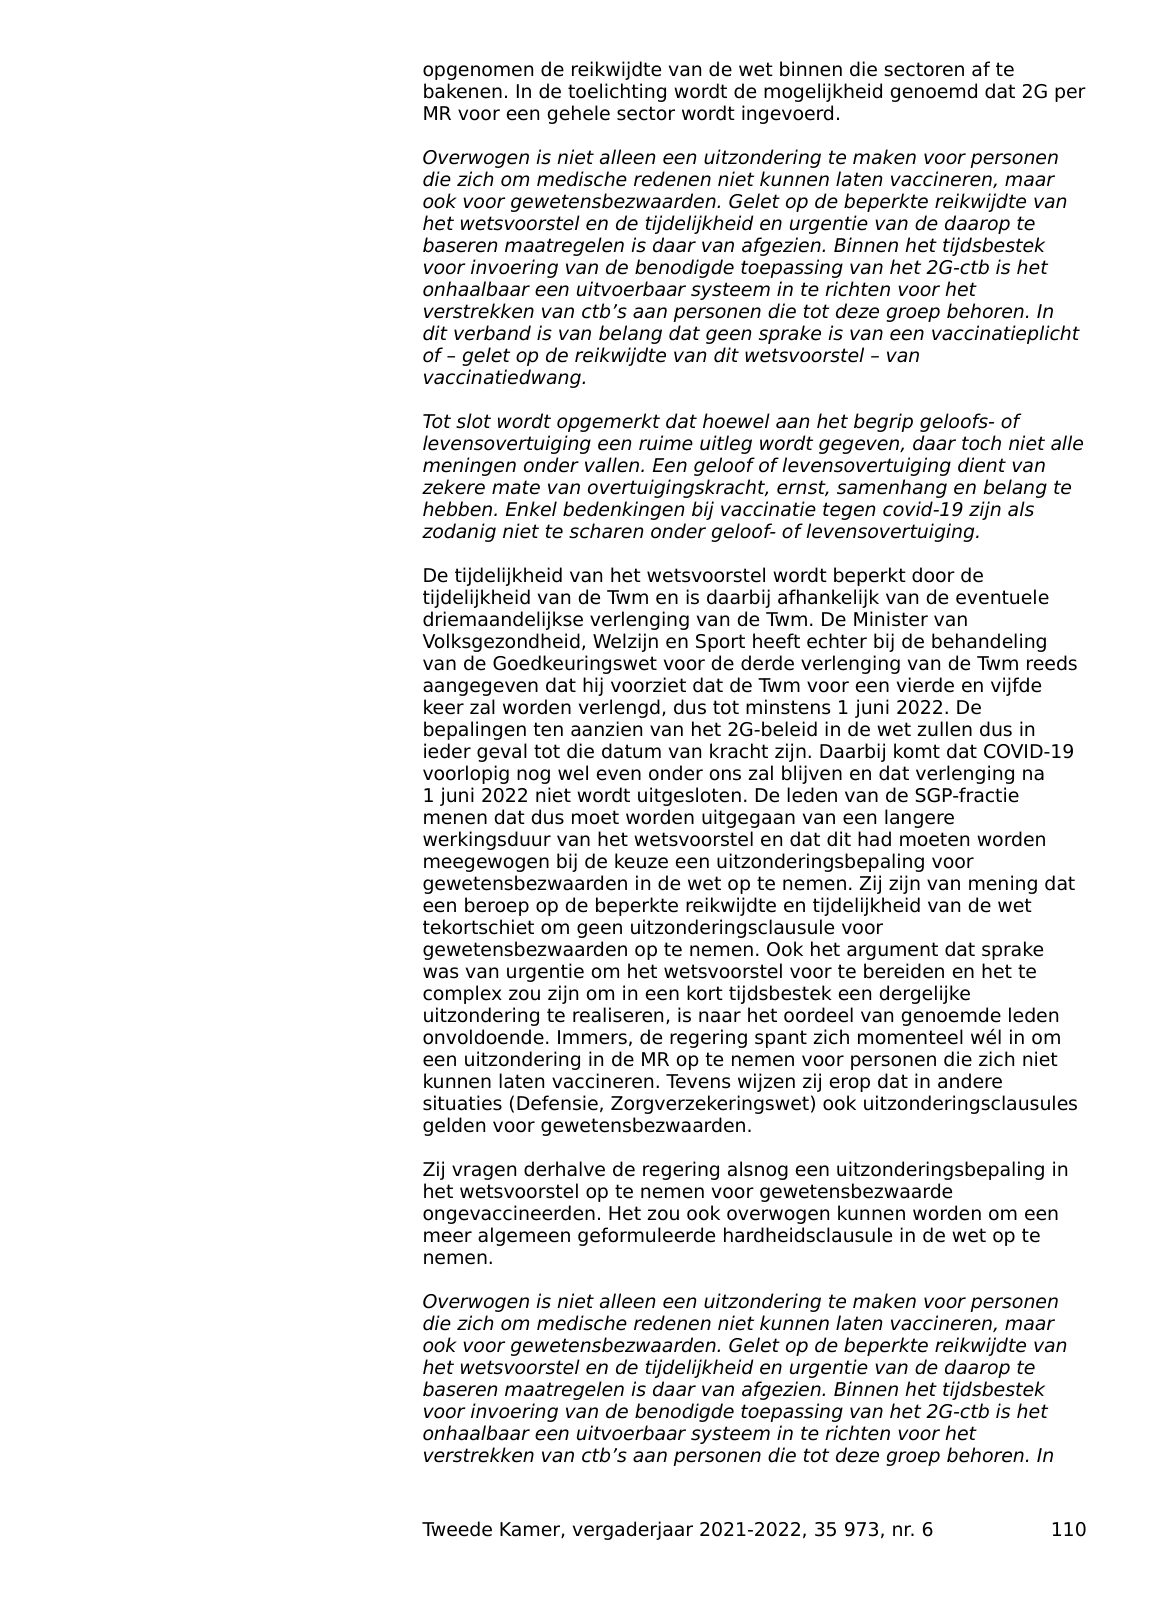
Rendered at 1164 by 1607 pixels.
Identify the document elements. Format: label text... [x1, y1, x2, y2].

text Zij vragen derhalve de regering alsnog een uitzonderingsbepaling in het wetsvoorstel op te nemen voor gewetensbezwaarde ongevaccineerden. Het zou ook overwogen kunnen worden om een meer algemeen geformuleerde hardheidsclausule in de wet op te nemen. [422, 1159, 1087, 1269]
text De tijdelijkheid van het wetsvoorstel wordt beperkt door de tijdelijkheid van de Twm en is daarbij afhankelijk van de eventuele driemaandelijkse verlenging van de Twm. De Minister van Volksgezondheid, Welzijn en Sport heeft echter bij de behandeling van de Goedkeuringswet voor de derde verlenging van de Twm reeds aangegeven dat hij voorziet dat de Twm voor een vierde en vijfde keer zal worden verlengd, dus tot minstens 1 juni 2022. De bepalingen ten aanzien van het 2G-beleid in de wet zullen dus in ieder geval tot die datum van kracht zijn. Daarbij komt dat COVID-19 voorlopig nog wel even onder ons zal blijven en dat verlenging na 1 juni 2022 niet wordt uitgesloten. De leden van de SGP-fractie menen dat dus moet worden uitgegaan van een langere werkingsduur van het wetsvoorstel en dat dit had moeten worden meegewogen bij de keuze een uitzonderingsbepaling voor gewetensbezwaarden in de wet op te nemen. Zij zijn van mening dat een beroep op de beperkte reikwijdte en tijdelijkheid van de wet tekortschiet om geen uitzonderingsclausule voor gewetensbezwaarden op te nemen. Ook het argument dat sprake was van urgentie om het wetsvoorstel voor te bereiden en het te complex zou zijn om in een kort tijdsbestek een dergelijke uitzondering te realiseren, is naar het oordeel van genoemde leden onvoldoende. Immers, de regering spant zich momenteel wél in om een uitzondering in de MR op te nemen voor personen die zich niet kunnen laten vaccineren. Tevens wijzen zij erop dat in andere situaties (Defensie, Zorgverzekeringswet) ook uitzonderingsclausules gelden voor gewetensbezwaarden. [422, 565, 1087, 1137]
text Tot slot wordt opgemerkt dat hoewel aan het begrip geloofs- of levensovertuiging een ruime uitleg wordt gegeven, daar toch niet alle meningen onder vallen. Een geloof of levensovertuiging dient van zekere mate van overtuigingskracht, ernst, samenhang en belang te hebben. Enkel bedenkingen bij vaccinatie tegen covid-19 zijn als zodanig niet te scharen onder geloof- of levensovertuiging. [422, 411, 1087, 543]
text opgenomen de reikwijdte van de wet binnen die sectoren af te bakenen. In de toelichting wordt de mogelijkheid genoemd dat 2G per MR voor een gehele sector wordt ingevoerd. [422, 59, 1087, 125]
text Overwogen is niet alleen een uitzondering te maken voor personen die zich om medische redenen niet kunnen laten vaccineren, maar ook voor gewetensbezwaarden. Gelet op de beperkte reikwijdte van het wetsvoorstel en de tijdelijkheid en urgentie van de daarop te baseren maatregelen is daar van afgezien. Binnen het tijdsbestek voor invoering van de benodigde toepassing van het 2G-ctb is het onhaalbaar een uitvoerbaar systeem in te richten voor het verstrekken van ctb’s aan personen die tot deze groep behoren. In dit verband is van belang dat geen sprake is van een vaccinatieplicht of – gelet op de reikwijdte van dit wetsvoorstel – van vaccinatiedwang. [422, 147, 1087, 389]
text Overwogen is niet alleen een uitzondering te maken voor personen die zich om medische redenen niet kunnen laten vaccineren, maar ook voor gewetensbezwaarden. Gelet op de beperkte reikwijdte van het wetsvoorstel en de tijdelijkheid en urgentie van de daarop te baseren maatregelen is daar van afgezien. Binnen het tijdsbestek voor invoering van de benodigde toepassing van het 2G-ctb is het onhaalbaar een uitvoerbaar systeem in te richten voor het verstrekken van ctb’s aan personen die tot deze groep behoren. In [422, 1291, 1087, 1467]
